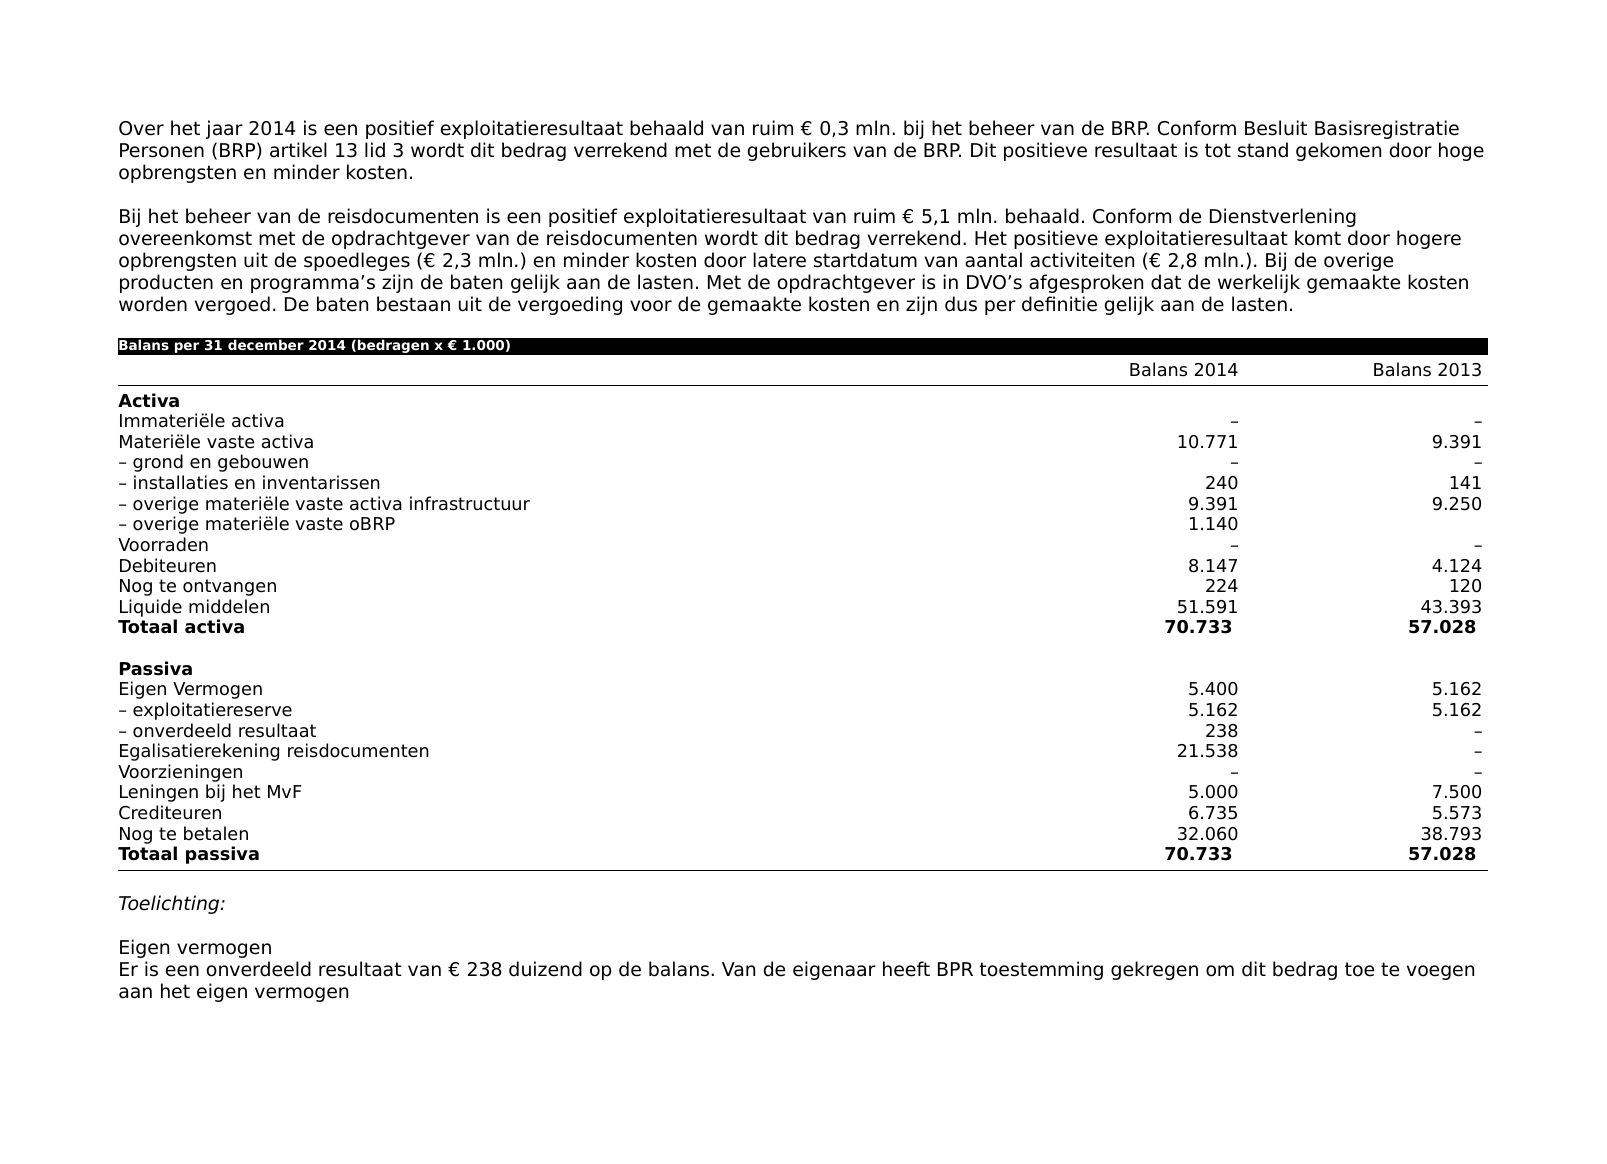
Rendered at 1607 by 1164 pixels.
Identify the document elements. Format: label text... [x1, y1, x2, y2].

table_cell Balans 2013 [1245, 355, 1488, 385]
table_cell 7.500 [1245, 783, 1488, 803]
table_cell 5.400 [1001, 679, 1244, 700]
table_cell 9.391 [1001, 494, 1244, 514]
table_cell [1245, 659, 1488, 679]
table_cell 10.771 [1001, 432, 1244, 452]
table_cell – [1245, 453, 1488, 473]
table_cell [118, 355, 1001, 385]
table_cell 4.124 [1245, 556, 1488, 576]
table_cell 5.573 [1245, 803, 1488, 824]
table_cell 240 [1001, 473, 1244, 494]
table_cell 21.538 [1001, 741, 1244, 762]
table_cell Voorzieningen [118, 762, 1001, 782]
table_cell [1245, 638, 1488, 659]
table_cell – overige materiële vaste activa infrastructuur [118, 494, 1001, 514]
table_cell – grond en gebouwen [118, 453, 1001, 473]
table_cell 57.028 [1245, 844, 1488, 869]
table_cell 9.391 [1245, 432, 1488, 452]
table_cell Nog te betalen [118, 824, 1001, 844]
table_cell Passiva [118, 659, 1001, 679]
table_cell 38.793 [1245, 824, 1488, 844]
table_cell 5.162 [1001, 700, 1244, 721]
table_cell Liquide middelen [118, 597, 1001, 617]
table_cell [1001, 638, 1244, 659]
table_cell Nog te ontvangen [118, 576, 1001, 597]
table_cell Voorraden [118, 535, 1001, 556]
table_cell Crediteuren [118, 803, 1001, 824]
table_cell [1245, 514, 1488, 535]
table_cell Activa [118, 386, 1001, 411]
table_cell 5.162 [1245, 679, 1488, 700]
table_cell [118, 638, 1001, 659]
table_cell 43.393 [1245, 597, 1488, 617]
table_cell 141 [1245, 473, 1488, 494]
table_cell Immateriële activa [118, 411, 1001, 432]
table_cell – [1245, 721, 1488, 741]
table_cell [1001, 386, 1244, 411]
table_cell – onverdeeld resultaat [118, 721, 1001, 741]
table_cell 5.162 [1245, 700, 1488, 721]
table_cell 8.147 [1001, 556, 1244, 576]
table_cell 70.733 [1001, 618, 1244, 638]
table_cell 238 [1001, 721, 1244, 741]
table_cell – [1245, 411, 1488, 432]
table_cell 9.250 [1245, 494, 1488, 514]
table_cell 51.591 [1001, 597, 1244, 617]
table_cell 57.028 [1245, 618, 1488, 638]
table_cell [1245, 386, 1488, 411]
table_cell – [1001, 411, 1244, 432]
text Bij het beheer van de reisdocumenten is een positief exploitatieresultaat van ruim € 5,1 mln. behaald. Conform de Dienstverlening overeenkomst met de opdrachtgever van de reisdocumenten wordt dit bedrag verrekend. Het positieve exploitatieresultaat komt door hogere opbrengsten uit de spoedleges (€ 2,3 mln.) en minder kosten door latere startdatum van aantal activiteiten (€ 2,8 mln.). Bij de overige producten en programma’s zijn de baten gelijk aan de lasten. Met de opdrachtgever is in DVO’s afgesproken dat de werkelijk gemaakte kosten worden vergoed. De baten bestaan uit de vergoeding voor de gemaakte kosten en zijn dus per definitie gelijk aan de lasten. [118, 206, 1488, 316]
table_cell – [1245, 762, 1488, 782]
text Over het jaar 2014 is een positief exploitatieresultaat behaald van ruim € 0,3 mln. bij het beheer van de BRP. Conform Besluit Basisregistratie Personen (BRP) artikel 13 lid 3 wordt dit bedrag verrekend met de gebruikers van de BRP. Dit positieve resultaat is tot stand gekomen door hoge opbrengsten en minder kosten. [118, 118, 1488, 184]
table_cell – [1001, 762, 1244, 782]
table_cell – [1245, 741, 1488, 762]
table_cell 32.060 [1001, 824, 1244, 844]
table_cell Totaal activa [118, 618, 1001, 638]
table_cell – exploitatiereserve [118, 700, 1001, 721]
table_cell 120 [1245, 576, 1488, 597]
table_cell Eigen Vermogen [118, 679, 1001, 700]
table_cell – overige materiële vaste oBRP [118, 514, 1001, 535]
table_cell 5.000 [1001, 783, 1244, 803]
table_cell Leningen bij het MvF [118, 783, 1001, 803]
table_cell 1.140 [1001, 514, 1244, 535]
table_cell Totaal passiva [118, 844, 1001, 869]
table_cell – [1001, 535, 1244, 556]
table_cell – [1001, 453, 1244, 473]
table_cell Balans 2014 [1001, 355, 1244, 385]
table_cell – [1245, 535, 1488, 556]
table_cell 70.733 [1001, 844, 1244, 869]
table_cell Debiteuren [118, 556, 1001, 576]
text Eigen vermogen [118, 937, 1488, 959]
table_cell [1001, 659, 1244, 679]
table_cell Materiële vaste activa [118, 432, 1001, 452]
text Er is een onverdeeld resultaat van € 238 duizend op de balans. Van de eigenaar heeft BPR toestemming gekregen om dit bedrag toe te voegen aan het eigen vermogen [118, 959, 1488, 1003]
table_cell – installaties en inventarissen [118, 473, 1001, 494]
table_cell 224 [1001, 576, 1244, 597]
table_cell 6.735 [1001, 803, 1244, 824]
table_cell Egalisatierekening reisdocumenten [118, 741, 1001, 762]
table_header Balans per 31 december 2014 (bedragen x € 1.000) [118, 338, 1488, 354]
subtitle Toelichting: [118, 893, 1488, 915]
